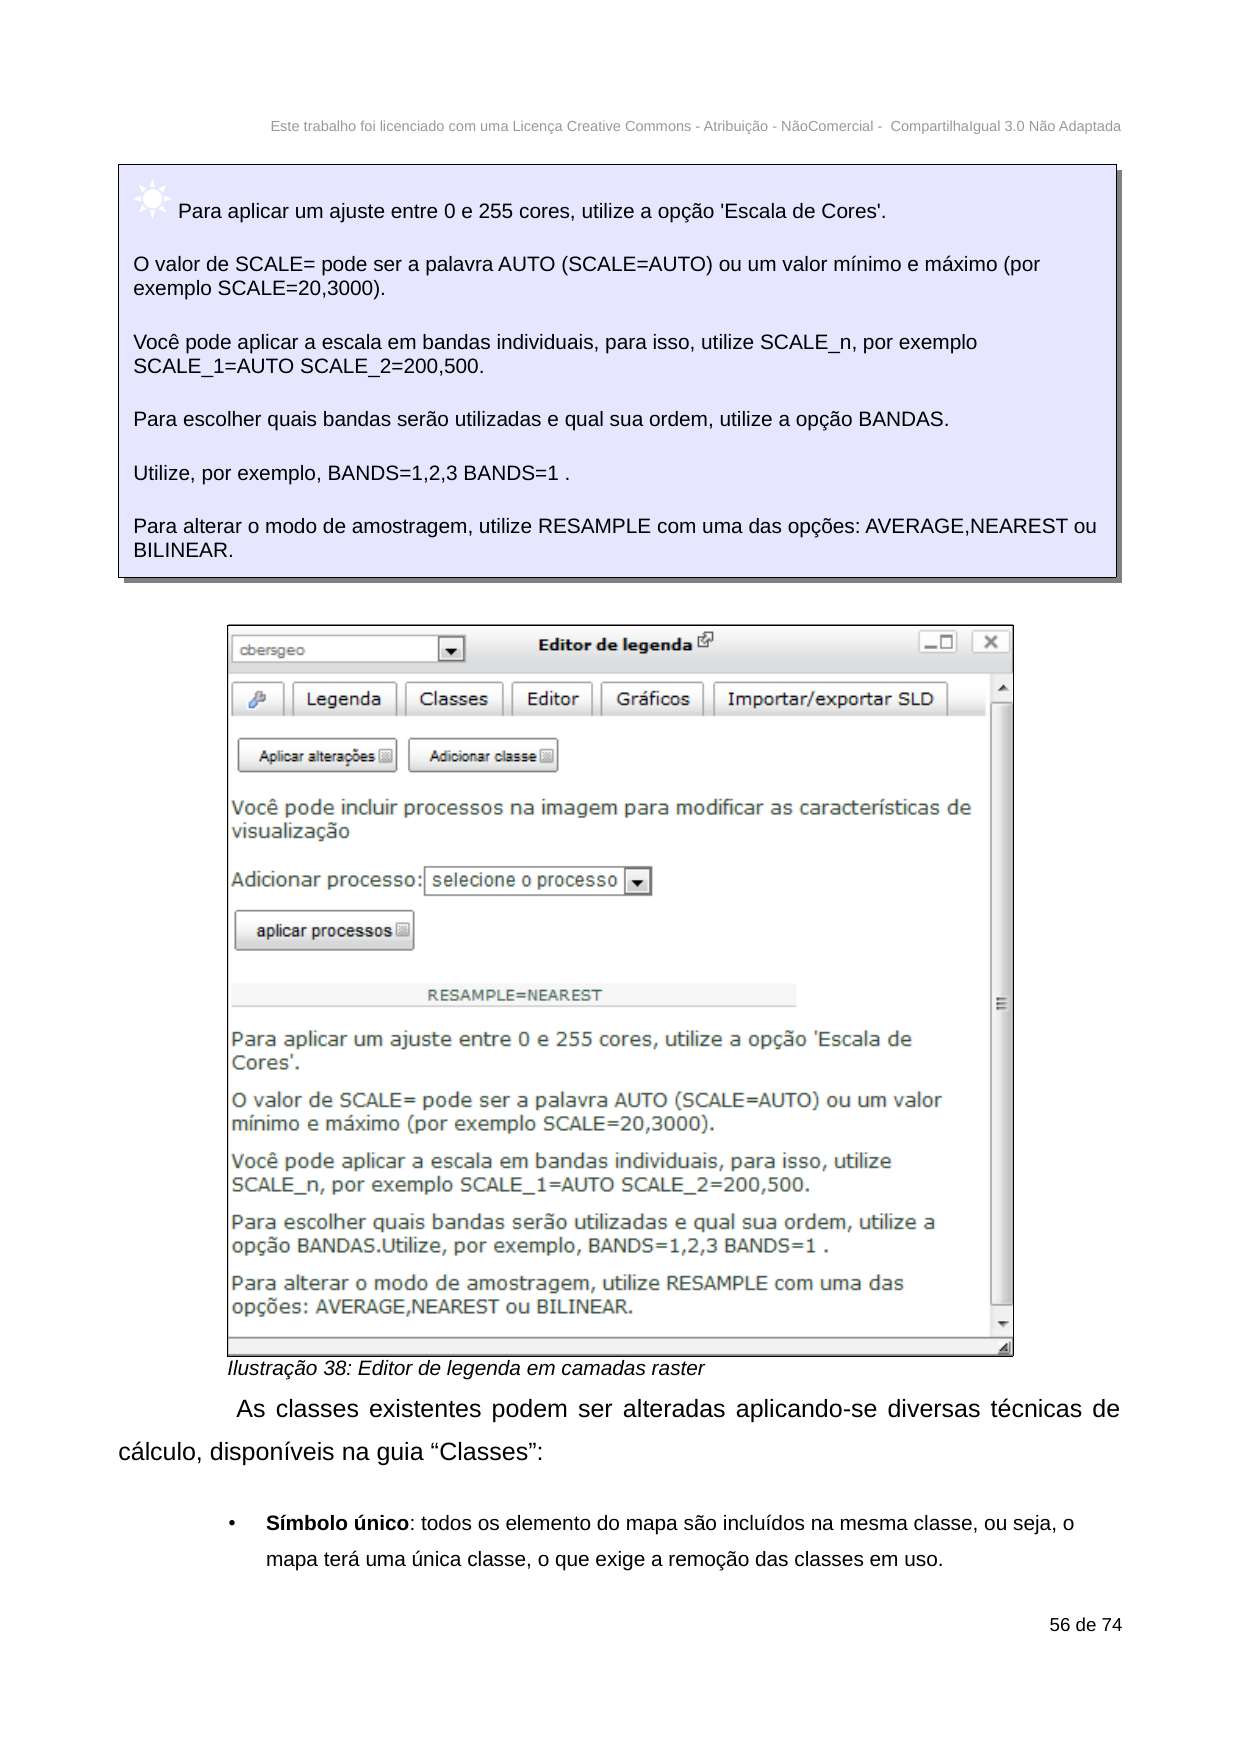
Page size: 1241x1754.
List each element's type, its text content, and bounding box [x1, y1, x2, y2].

list Símbolo único: todos os elemento do mapa são incluídos na mesma classe, ou seja, o mapa terá uma única classe, o que exige a remoção das classes em uso. [228, 1511, 1122, 1571]
picture [164, 195, 173, 202]
picture [149, 210, 156, 219]
text Para aplicar um ajuste entre 0 e 255 cores, utilize a opção 'Escala de Cores'. [119, 165, 1116, 223]
picture [138, 184, 147, 193]
picture [149, 179, 156, 188]
text Para escolher quais bandas serão utilizadas e qual sua ordem, utilize a opção BANDAS. [119, 392, 1116, 431]
text Para alterar o modo de amostragem, utilize RESAMPLE com uma das opções: AVERAGE,NEAREST ou BILINEAR. [119, 499, 1116, 577]
text Ilustração 38: Editor de legenda em camadas raster [227, 1357, 1013, 1380]
text O valor de SCALE= pode ser a palavra AUTO (SCALE=AUTO) ou um valor mínimo e máximo (por exemplo SCALE=20,3000). [119, 237, 1116, 300]
picture [138, 184, 167, 213]
text Utilize, por exemplo, BANDS=1,2,3 BANDS=1 . [119, 446, 1116, 484]
text Você pode aplicar a escala em bandas individuais, para isso, utilize SCALE_n, por exemplo SCALE_1=AUTO SCALE_2=200,500. [119, 315, 1116, 377]
picture [228, 626, 1013, 1356]
picture [133, 195, 141, 202]
text As classes existentes podem ser alteradas aplicando-se diversas técnicas de cálculo, disponíveis na guia “Classes”: [118, 612, 1122, 1466]
